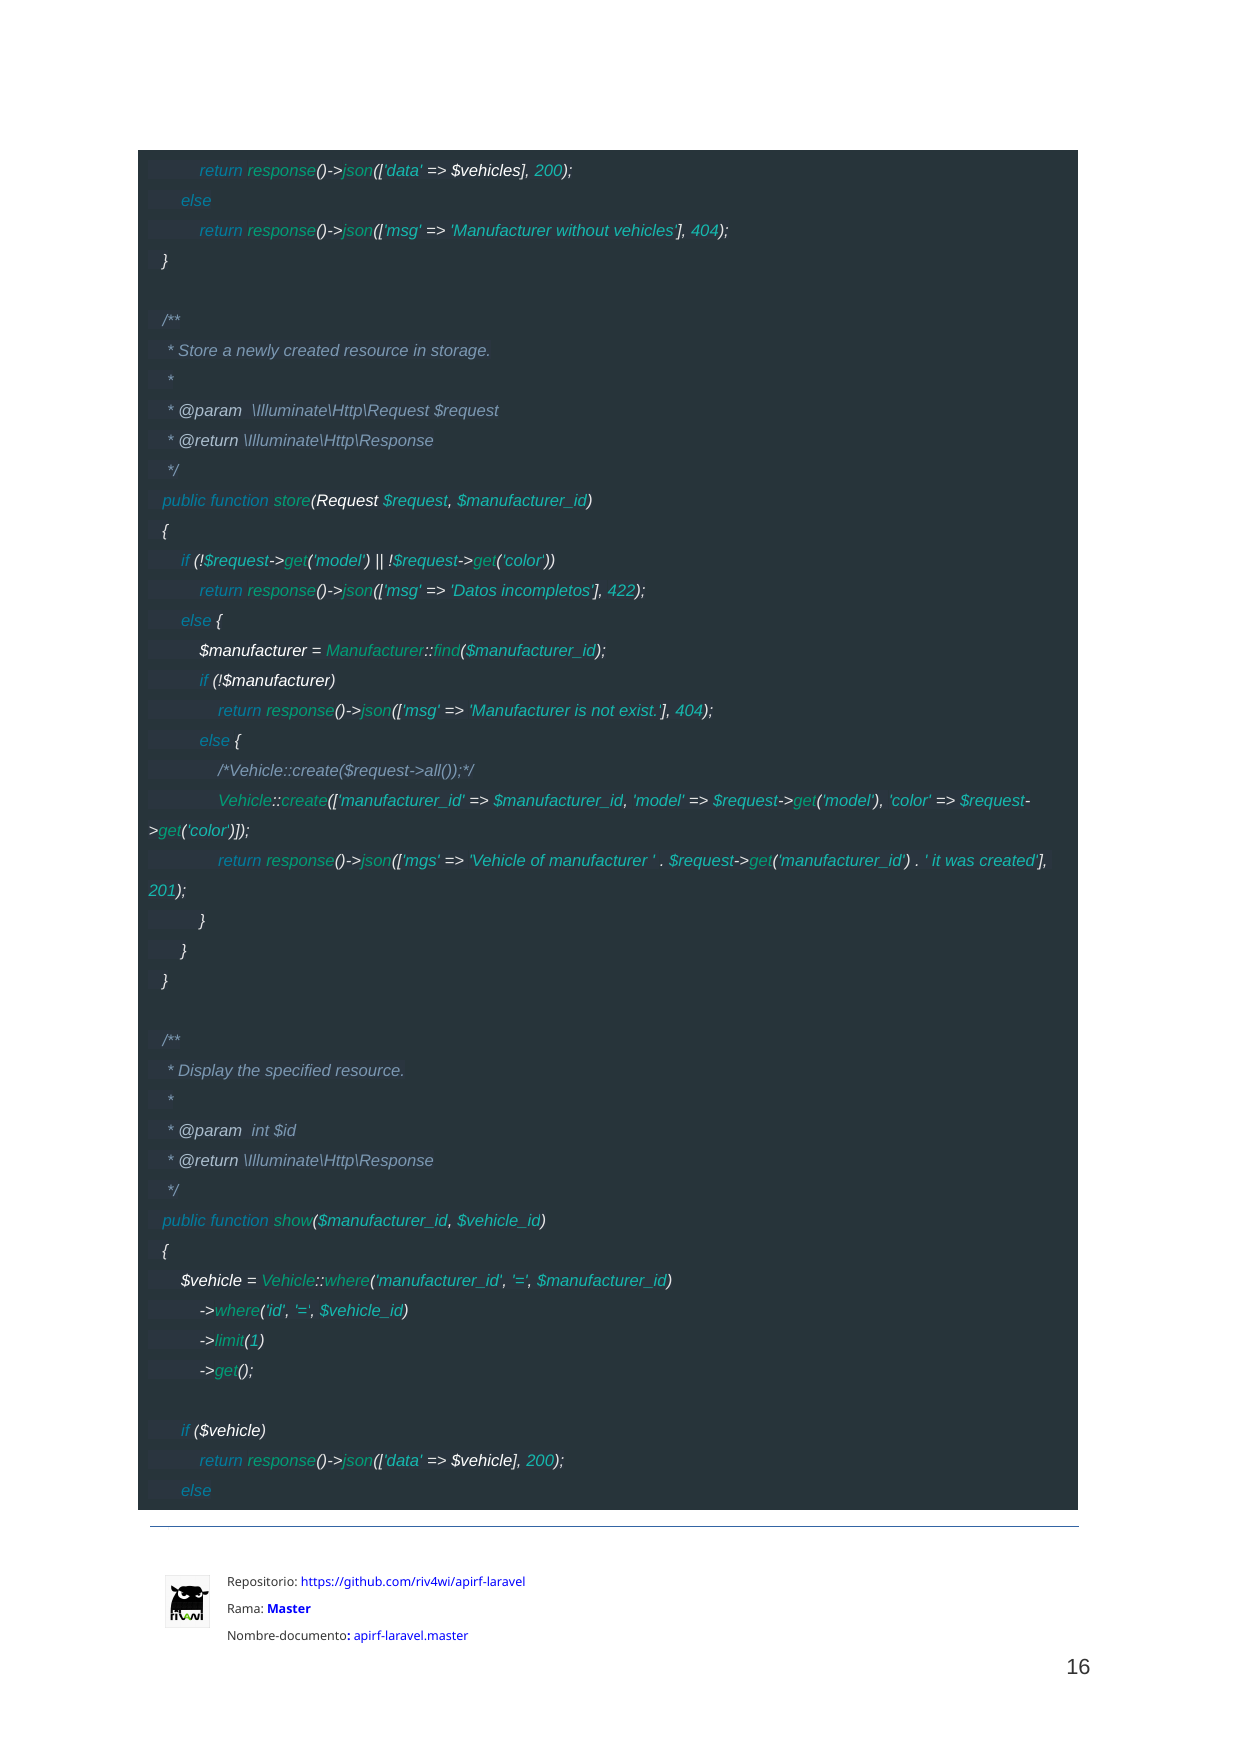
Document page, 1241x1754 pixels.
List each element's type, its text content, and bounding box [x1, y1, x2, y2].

picture [165, 1575, 210, 1628]
table_header return response()->json(['data' => $vehicles], 200); else return response()->json(['msg' => 'Manufacturer without vehicles'], 404); } /** * Store a newly created resource in storage. * * @param \Illuminate\Http\Request $request * @return \Illuminate\Http\Response */ public function store(Request $request, $manufacturer_id) { if (!$request->get('model') || !$request->get('color')) return response()->json(['msg' => 'Datos incompletos'], 422); else { $manufacturer = Manufacturer::find($manufacturer_id); if (!$manufacturer) return response()->json(['msg' => 'Manufacturer is not exist.'], 404); else { /*Vehicle::create($request->all());*/ Vehicle::create(['manufacturer_id' => $manufacturer_id, 'model' => $request->get('model'), 'color' => $request->get('color')]); return response()->json(['mgs' => 'Vehicle of manufacturer ' . $request->get('manufacturer_id') . ' it was created'], 201); } } } /** * Display the specified resource. * * @param int $id * @return \Illuminate\Http\Response */ public function show($manufacturer_id, $vehicle_id) { $vehicle = Vehicle::where('manufacturer_id', '=', $manufacturer_id) ->where('id', '=', $vehicle_id) ->limit(1) ->get(); if ($vehicle) return response()->json(['data' => $vehicle], 200); else [138, 150, 1078, 1510]
